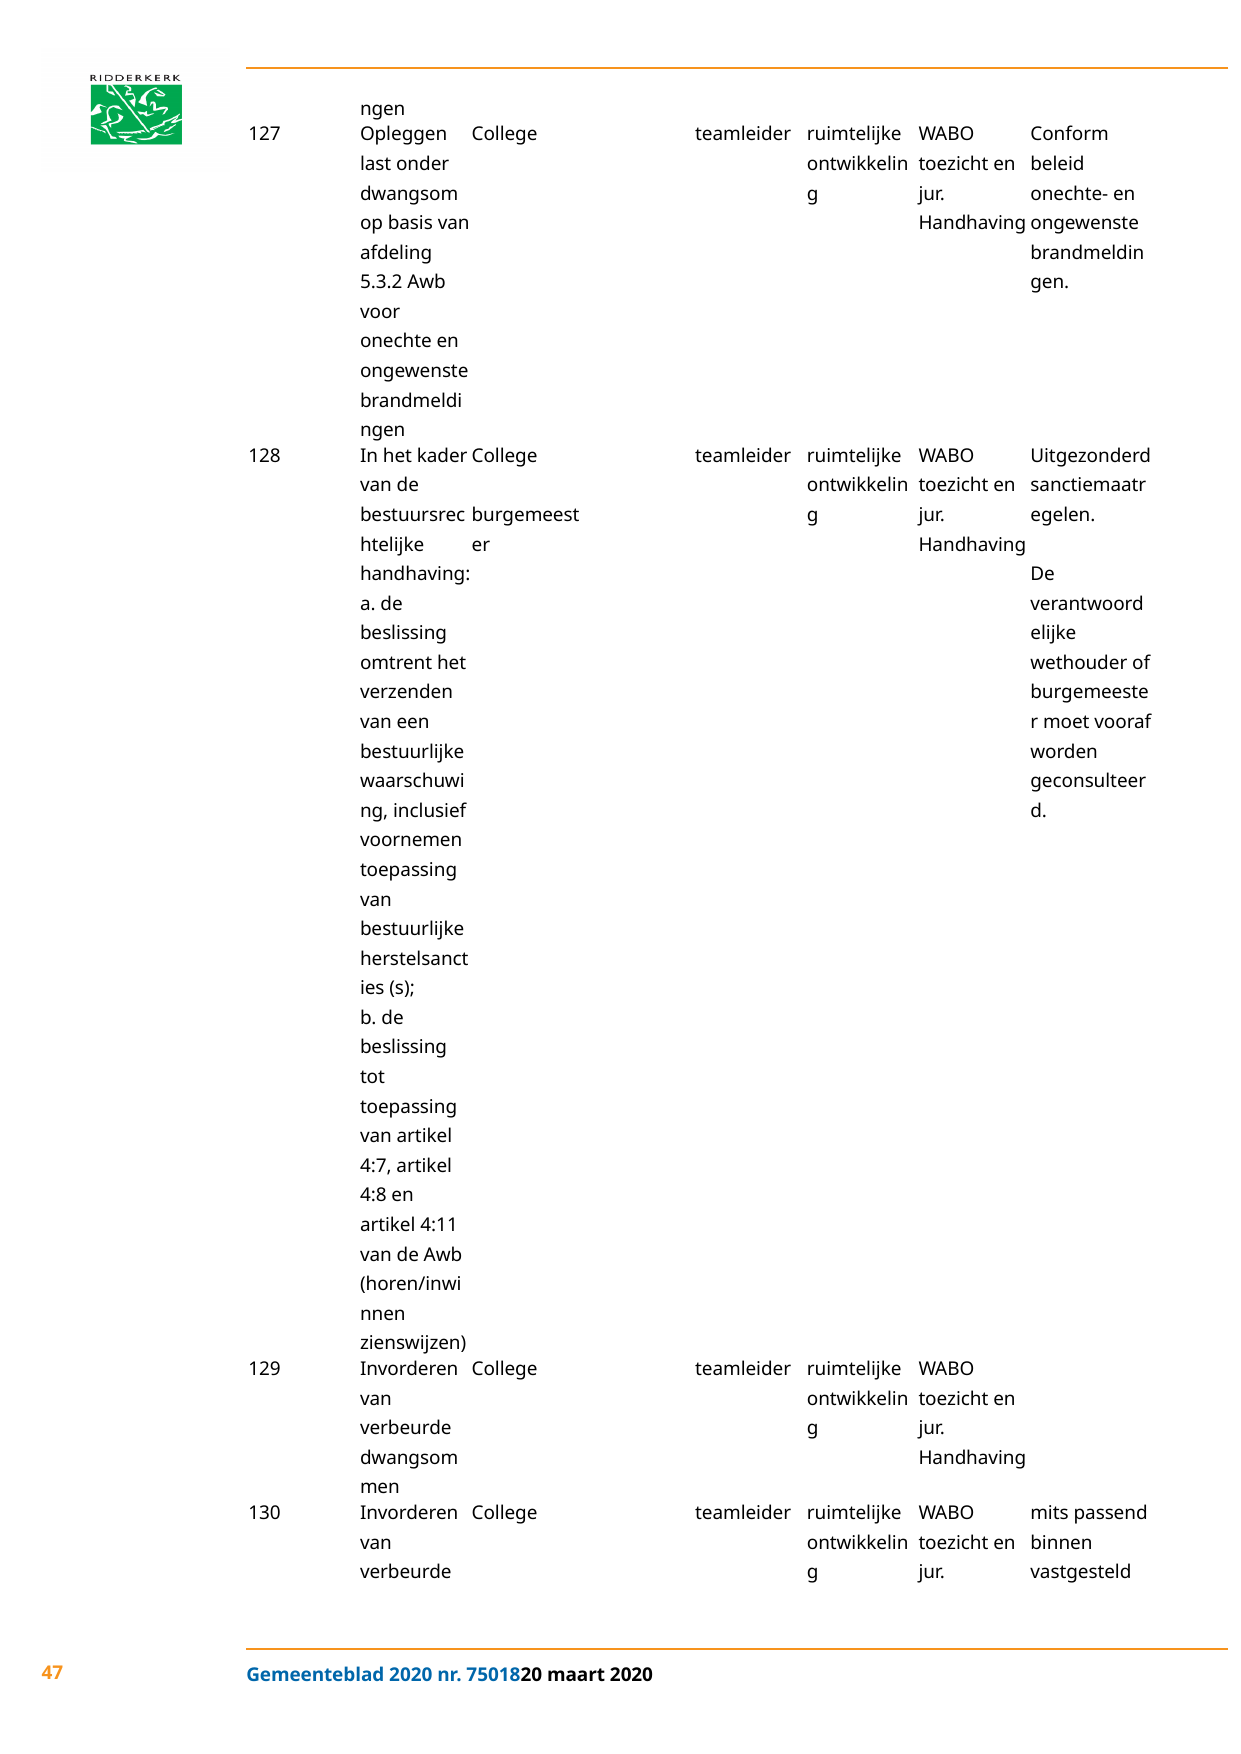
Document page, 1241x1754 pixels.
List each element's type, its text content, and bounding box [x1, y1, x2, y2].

table_cell ruimtelijke ontwikkeling [807, 442, 918, 1355]
table_cell [918, 95, 1030, 121]
table_cell [583, 121, 695, 442]
table_cell WABO toezicht en jur. Handhaving [918, 121, 1030, 442]
table_cell [583, 1355, 695, 1499]
table_cell ruimtelijke ontwikkeling [807, 1355, 918, 1499]
table_cell teamleider [695, 121, 807, 442]
table_cell 127 [248, 121, 360, 442]
table_cell mits passend binnen vastgesteld [1030, 1499, 1152, 1584]
table_cell ngen [360, 95, 471, 121]
table_cell [1030, 95, 1152, 121]
table_cell College [471, 1499, 583, 1584]
table_cell Invorderen van verbeurde [360, 1499, 471, 1584]
table_cell [248, 95, 360, 121]
table_cell College burgemeester [471, 442, 583, 1355]
table_cell WABO toezicht en jur. [918, 1499, 1030, 1584]
table_cell teamleider [695, 442, 807, 1355]
table_cell [695, 95, 807, 121]
table_cell Uitgezonderd sanctiemaatregelen. De verantwoordelijke wethouder of burgemeester moet vooraf worden geconsulteerd. [1030, 442, 1152, 1355]
table_cell ruimtelijke ontwikkeling [807, 121, 918, 442]
table_cell teamleider [695, 1499, 807, 1584]
table_cell 130 [248, 1499, 360, 1584]
table_cell 128 [248, 442, 360, 1355]
table_cell teamleider [695, 1355, 807, 1499]
table_cell [471, 95, 583, 121]
table_cell ruimtelijke ontwikkeling [807, 1499, 918, 1584]
table_cell College [471, 1355, 583, 1499]
table_cell [583, 1499, 695, 1584]
table_cell Conform beleid onechte- en ongewenste brandmeldingen. [1030, 121, 1152, 442]
table_cell Opleggen last onder dwangsom op basis van afdeling 5.3.2 Awb voor onechte en ongewenste brandmeldingen [360, 121, 471, 442]
table_cell College [471, 121, 583, 442]
table_cell In het kader van de bestuursrechtelijke handhaving: a. de beslissing omtrent het verzenden van een bestuurlijke waarschuwing, inclusief voornemen toepassing van bestuurlijke herstelsancties (s); b. de beslissing tot toepassing van artikel 4:7, artikel 4:8 en artikel 4:11 van de Awb (horen/inwinnen zienswijzen) [360, 442, 471, 1355]
table_cell [583, 442, 695, 1355]
table_cell 129 [248, 1355, 360, 1499]
table_cell [807, 95, 918, 121]
table_cell [583, 95, 695, 121]
table_cell Invorderen van verbeurde dwangsommen [360, 1355, 471, 1499]
table_cell [1030, 1355, 1152, 1499]
table_cell WABO toezicht en jur. Handhaving [918, 442, 1030, 1355]
table_cell WABO toezicht en jur. Handhaving [918, 1355, 1030, 1499]
picture [41, 47, 231, 172]
